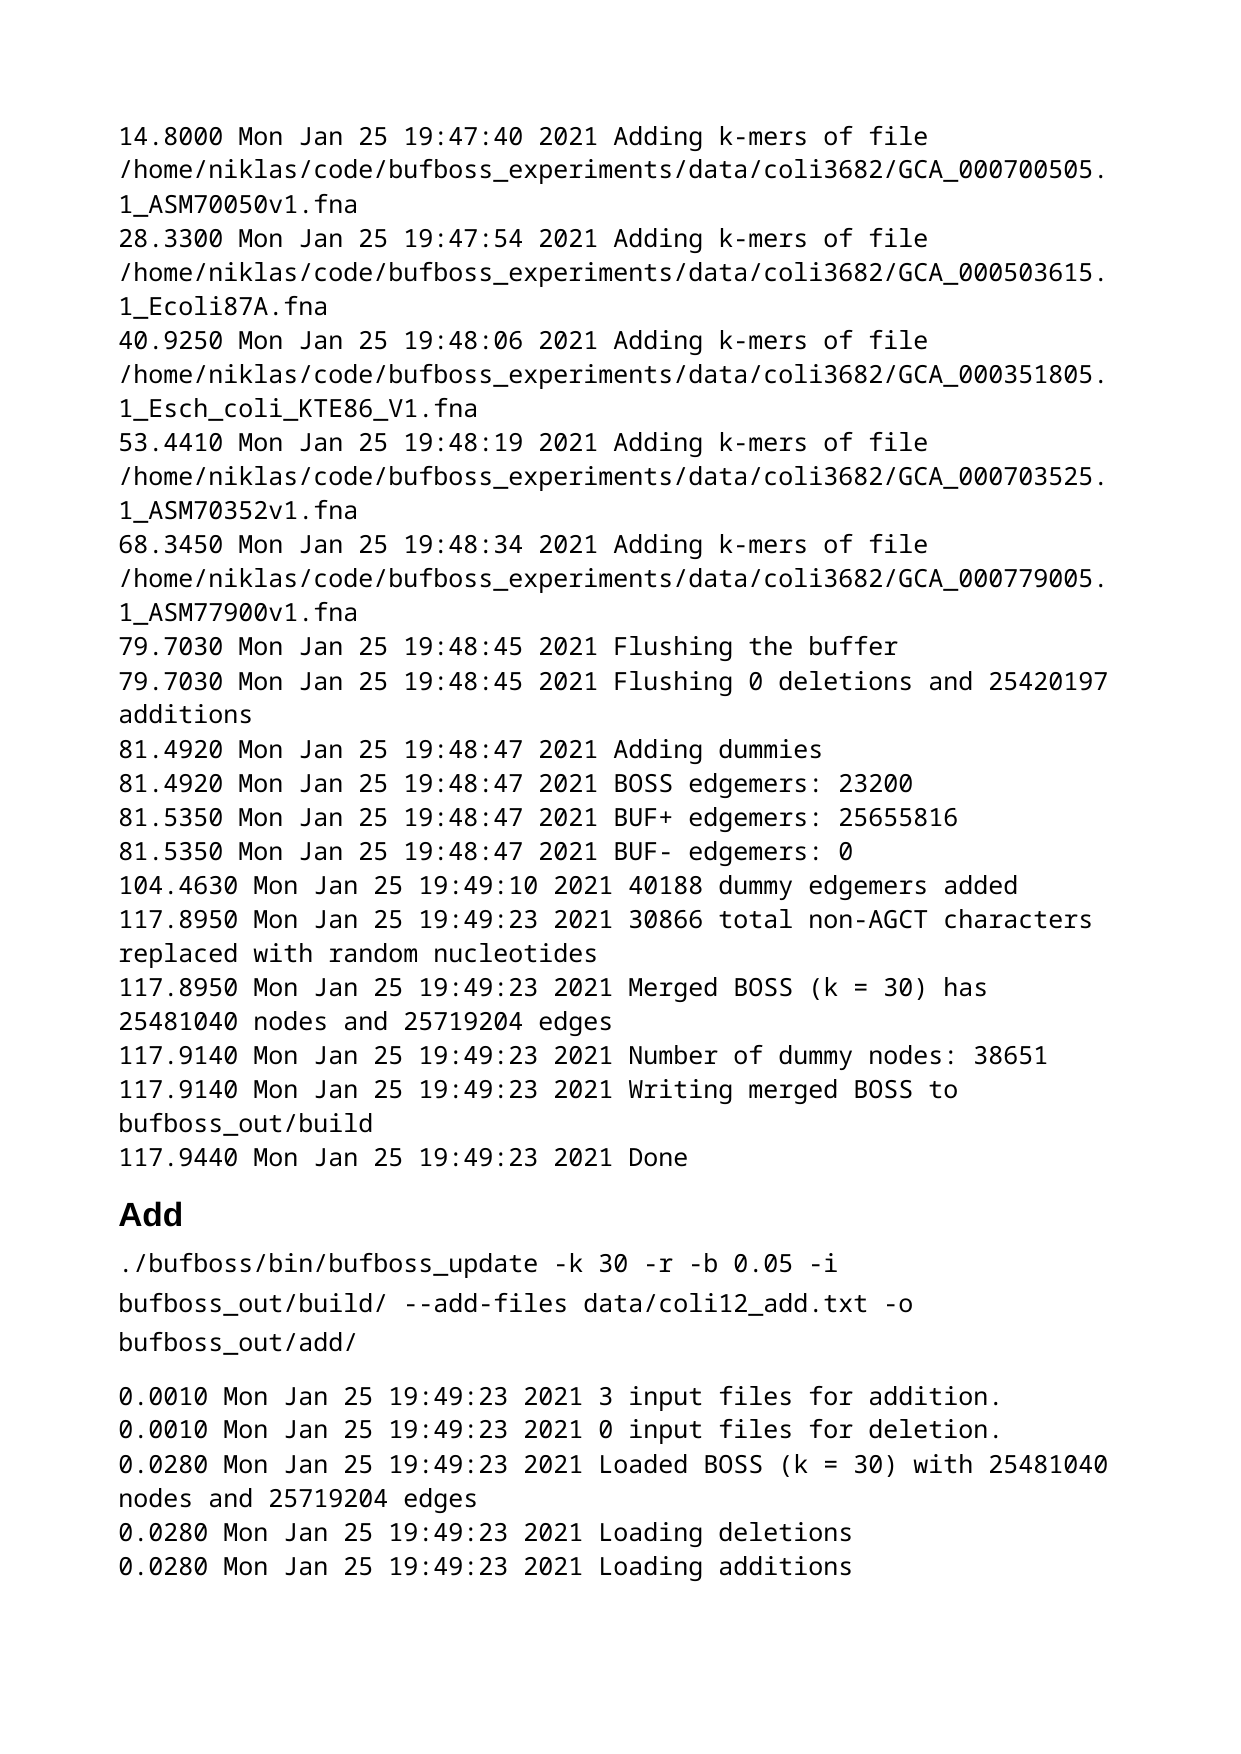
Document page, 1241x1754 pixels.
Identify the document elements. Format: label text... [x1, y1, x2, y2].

text 117.9140 Mon Jan 25 19:49:23 2021 Writing merged BOSS to bufboss_out/build [118, 1072, 1122, 1140]
text 81.5350 Mon Jan 25 19:48:47 2021 BUF- edgemers: 0 [118, 833, 1122, 867]
text 40.9250 Mon Jan 25 19:48:06 2021 Adding k-mers of file /home/niklas/code/bufboss_experiments/data/coli3682/GCA_000351805.1_Esch_coli_KTE86_V1.fna [118, 322, 1122, 425]
text 104.4630 Mon Jan 25 19:49:10 2021 40188 dummy edgemers added [118, 867, 1122, 902]
text 14.8000 Mon Jan 25 19:47:40 2021 Adding k-mers of file /home/niklas/code/bufboss_experiments/data/coli3682/GCA_000700505.1_ASM70050v1.fna [118, 118, 1122, 220]
text ./bufboss/bin/bufboss_update -k 30 -r -b 0.05 -i bufboss_out/build/ --add-files data/coli12_add.txt -o bufboss_out/add/ [118, 1246, 1122, 1358]
text 81.5350 Mon Jan 25 19:48:47 2021 BUF+ edgemers: 25655816 [118, 799, 1122, 833]
text 117.8950 Mon Jan 25 19:49:23 2021 Merged BOSS (k = 30) has 25481040 nodes and 25719204 edges [118, 970, 1122, 1038]
text 79.7030 Mon Jan 25 19:48:45 2021 Flushing the buffer [118, 629, 1122, 663]
text 28.3300 Mon Jan 25 19:47:54 2021 Adding k-mers of file /home/niklas/code/bufboss_experiments/data/coli3682/GCA_000503615.1_Ecoli87A.fna [118, 220, 1122, 322]
text 0.0010 Mon Jan 25 19:49:23 2021 0 input files for deletion. [118, 1412, 1122, 1446]
text 68.3450 Mon Jan 25 19:48:34 2021 Adding k-mers of file /home/niklas/code/bufboss_experiments/data/coli3682/GCA_000779005.1_ASM77900v1.fna [118, 527, 1122, 629]
text 79.7030 Mon Jan 25 19:48:45 2021 Flushing 0 deletions and 25420197 additions [118, 663, 1122, 731]
text 0.0010 Mon Jan 25 19:49:23 2021 3 input files for addition. [118, 1378, 1122, 1412]
text 117.9440 Mon Jan 25 19:49:23 2021 Done [118, 1140, 1122, 1174]
text 0.0280 Mon Jan 25 19:49:23 2021 Loaded BOSS (k = 30) with 25481040 nodes and 25719204 edges [118, 1446, 1122, 1514]
text 81.4920 Mon Jan 25 19:48:47 2021 Adding dummies [118, 731, 1122, 765]
subtitle Add [118, 1195, 1122, 1233]
text 117.9140 Mon Jan 25 19:49:23 2021 Number of dummy nodes: 38651 [118, 1038, 1122, 1072]
text 81.4920 Mon Jan 25 19:48:47 2021 BOSS edgemers: 23200 [118, 765, 1122, 799]
text 0.0280 Mon Jan 25 19:49:23 2021 Loading additions [118, 1548, 1122, 1582]
text 117.8950 Mon Jan 25 19:49:23 2021 30866 total non-AGCT characters replaced with random nucleotides [118, 902, 1122, 970]
text 0.0280 Mon Jan 25 19:49:23 2021 Loading deletions [118, 1514, 1122, 1548]
text 53.4410 Mon Jan 25 19:48:19 2021 Adding k-mers of file /home/niklas/code/bufboss_experiments/data/coli3682/GCA_000703525.1_ASM70352v1.fna [118, 425, 1122, 527]
